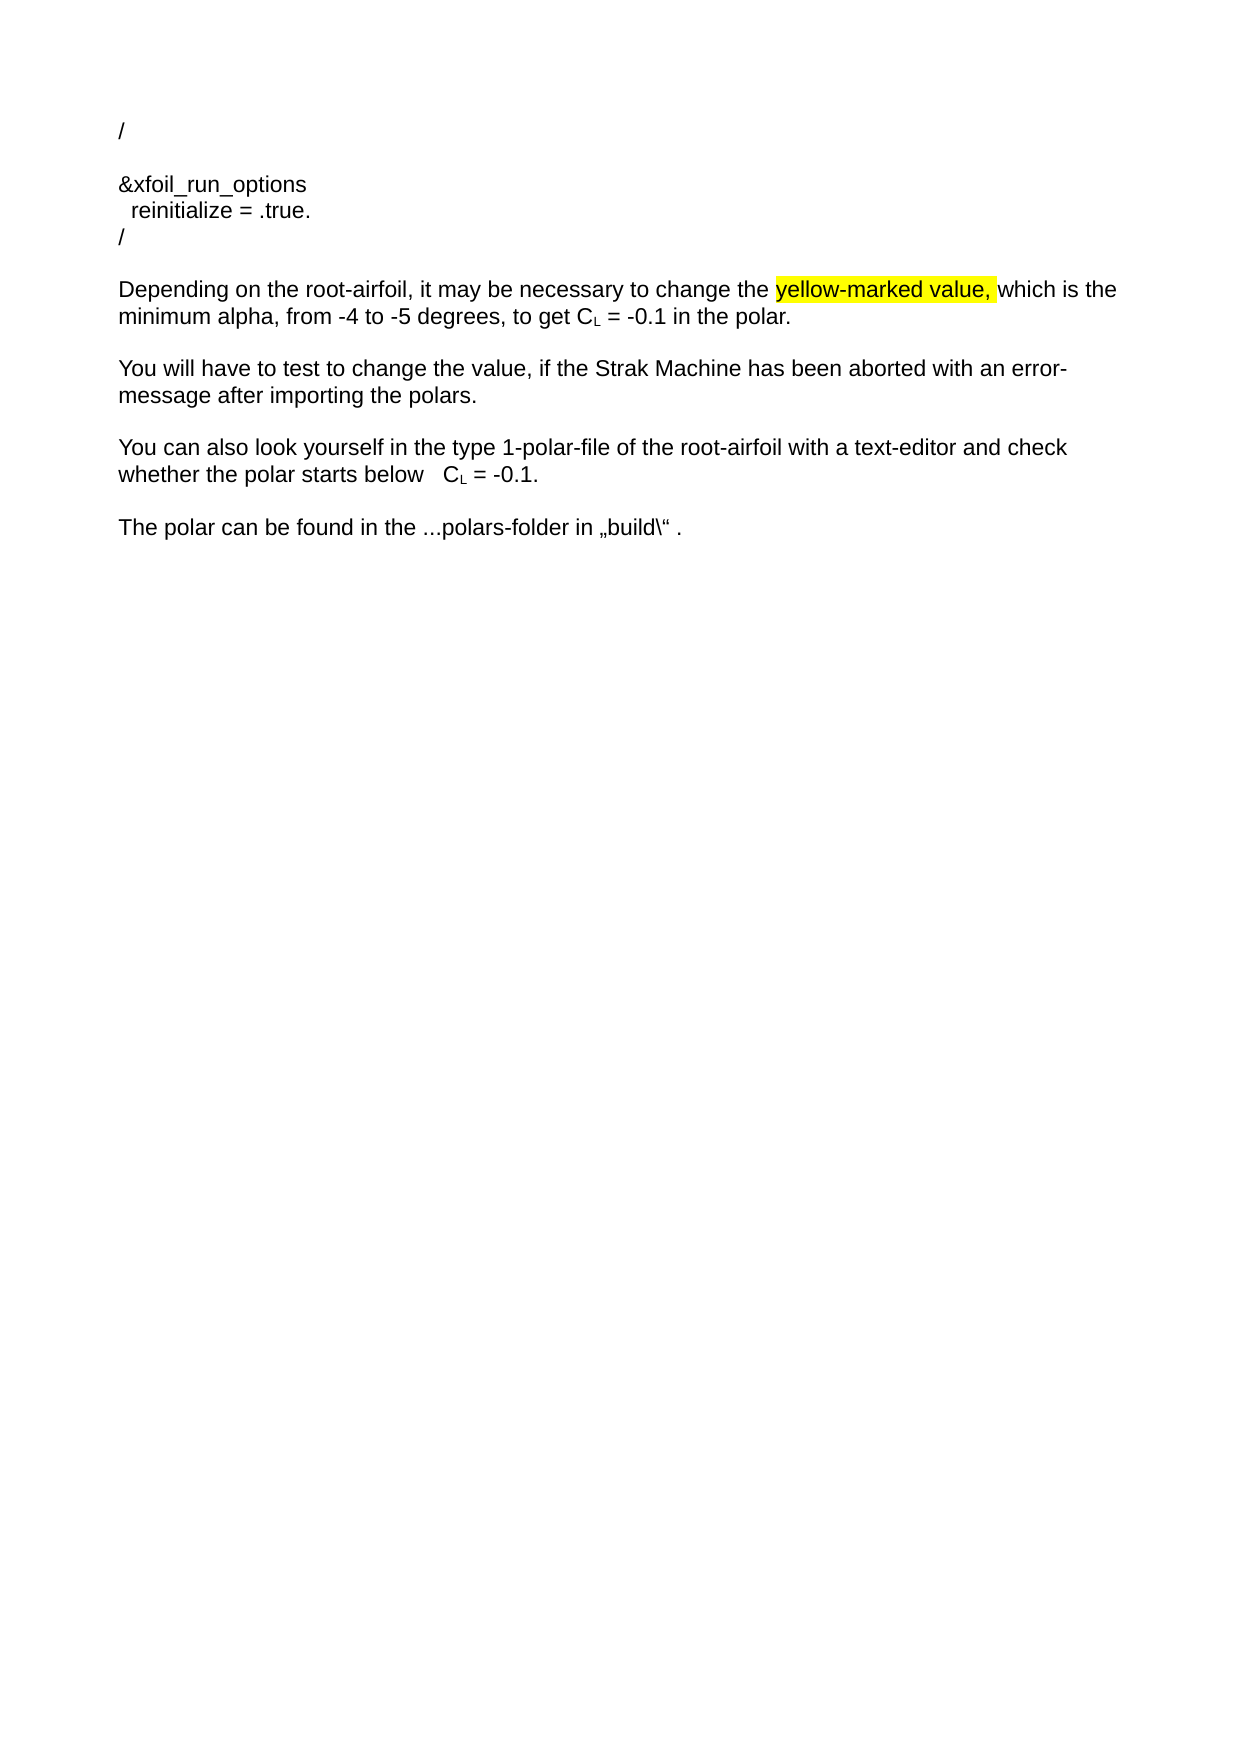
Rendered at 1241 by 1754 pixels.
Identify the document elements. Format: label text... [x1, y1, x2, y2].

text Depending on the root-airfoil, it may be necessary to change the yellow-marked value, which is the minimum alpha, from -4 to -5 degrees, to get CL = -0.1 in the polar. [118, 276, 1122, 329]
text / [118, 118, 1122, 144]
text &xfoil_run_options [118, 171, 1122, 197]
text reinitialize = .true. [118, 197, 1122, 223]
text You will have to test to change the value, if the Strak Machine has been aborted with an error-message after importing the polars. [118, 355, 1122, 408]
text You can also look yourself in the type 1-polar-file of the root-airfoil with a text-editor and check whether the polar starts below CL = -0.1. [118, 434, 1122, 487]
text The polar can be found in the ...polars-folder in „build\“ . [118, 513, 1122, 540]
text / [118, 223, 1122, 250]
